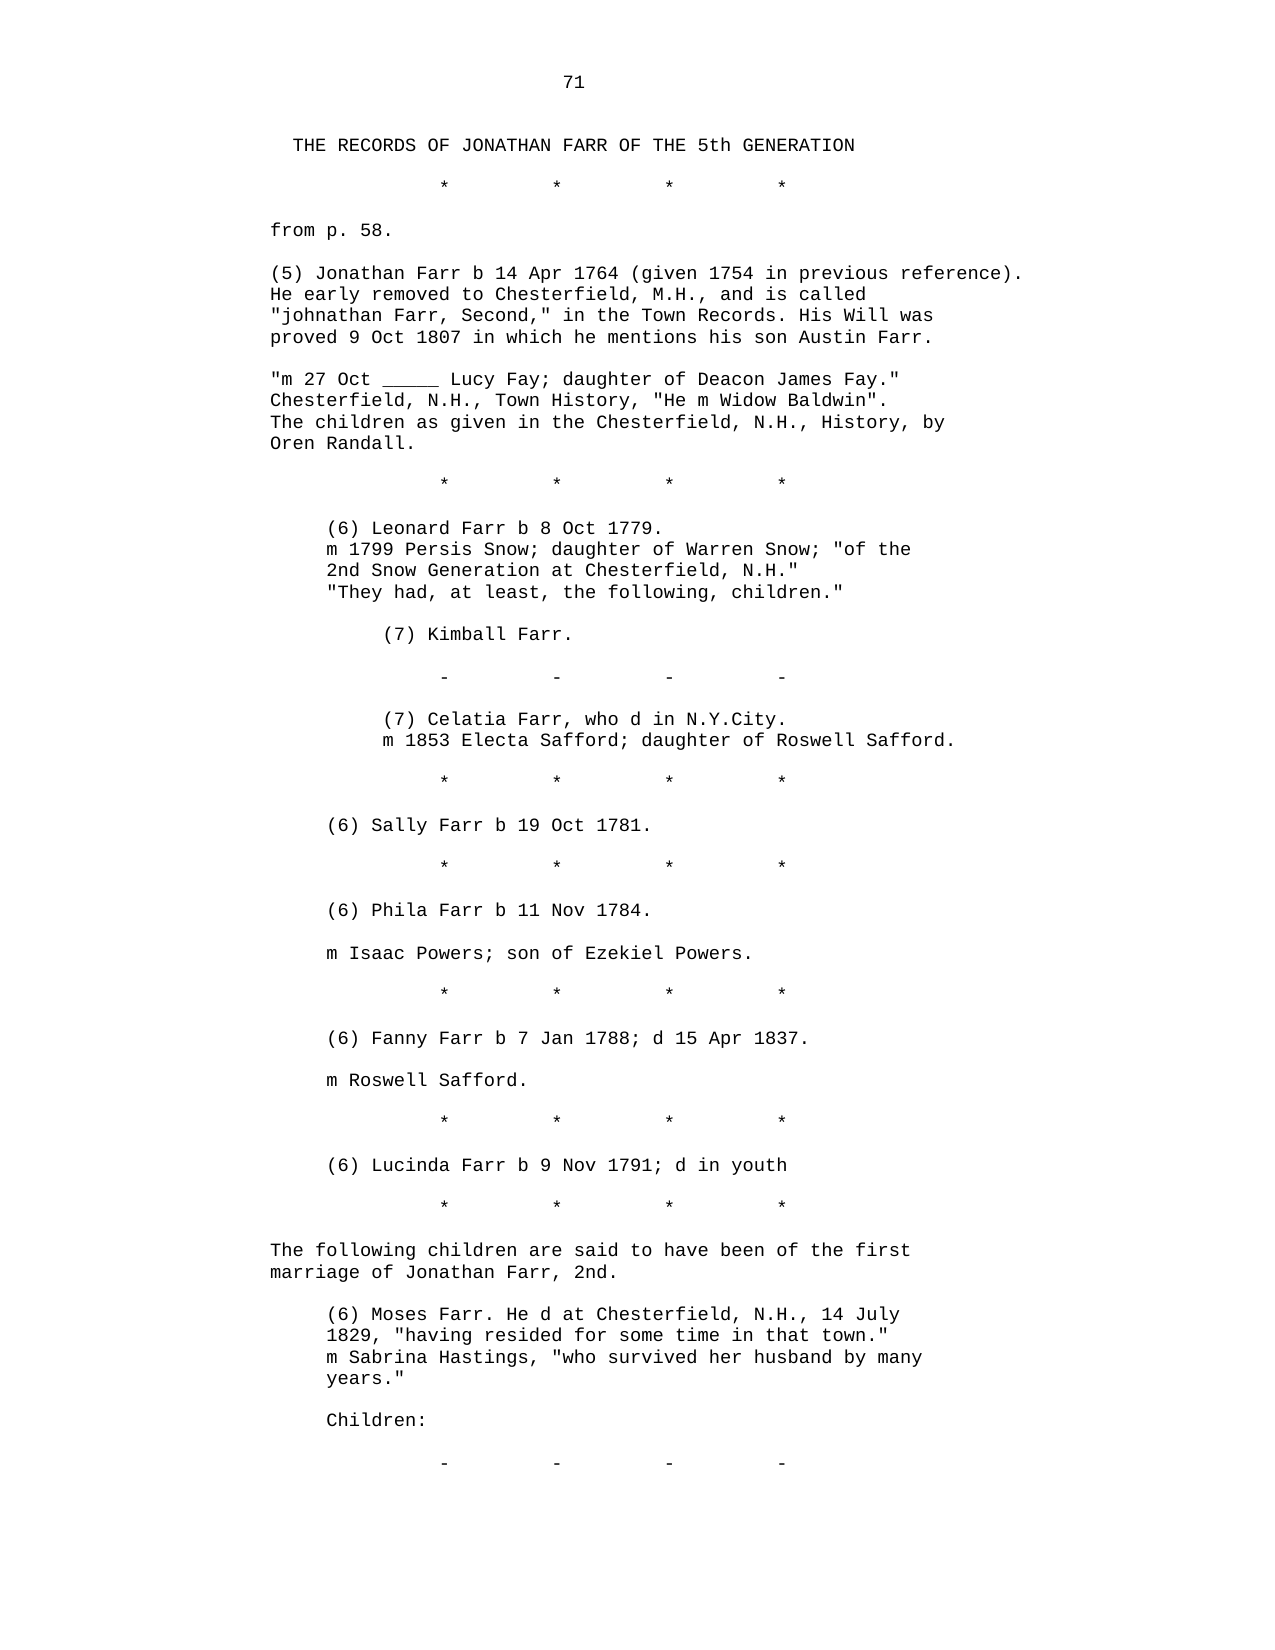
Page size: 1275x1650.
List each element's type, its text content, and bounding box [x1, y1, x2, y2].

text * * * * [225, 476, 1157, 497]
text m Sabrina Hastings, "who survived her husband by many [225, 1347, 1157, 1369]
text - - - - [225, 667, 1157, 689]
text m Roswell Safford. [225, 1071, 1157, 1092]
text Chesterfield, N.H., Town History, "He m Widow Baldwin". [225, 391, 1157, 412]
text m 1799 Persis Snow; daughter of Warren Snow; "of the [225, 540, 1157, 561]
text (5) Jonathan Farr b 14 Apr 1764 (given 1754 in previous reference). [225, 264, 1157, 285]
text (6) Phila Farr b 11 Nov 1784. [225, 901, 1157, 922]
text m Isaac Powers; son of Ezekiel Powers. [225, 944, 1157, 965]
text (6) Lucinda Farr b 9 Nov 1791; d in youth [225, 1156, 1157, 1177]
text (6) Fanny Farr b 7 Jan 1788; d 15 Apr 1837. [225, 1029, 1157, 1050]
text 2nd Snow Generation at Chesterfield, N.H." [225, 561, 1157, 582]
text * * * * [225, 1199, 1157, 1220]
text * * * * [225, 179, 1157, 200]
text He early removed to Chesterfield, M.H., and is called [225, 285, 1157, 306]
text "m 27 Oct _____ Lucy Fay; daughter of Deacon James Fay." [225, 370, 1157, 391]
text proved 9 Oct 1807 in which he mentions his son Austin Farr. [225, 327, 1157, 349]
text Oren Randall. [225, 434, 1157, 455]
text m 1853 Electa Safford; daughter of Roswell Safford. [225, 731, 1157, 752]
text * * * * [225, 1114, 1157, 1135]
text The children as given in the Chesterfield, N.H., History, by [225, 412, 1157, 434]
text "They had, at least, the following, children." [225, 582, 1157, 604]
text (7) Kimball Farr. [225, 625, 1157, 646]
text * * * * [225, 859, 1157, 880]
text (6) Leonard Farr b 8 Oct 1779. [225, 519, 1157, 540]
text * * * * [225, 774, 1157, 795]
text 71 [225, 72, 1157, 94]
text "johnathan Farr, Second," in the Town Records. His Will was [225, 306, 1157, 327]
text * * * * [225, 986, 1157, 1007]
text The following children are said to have been of the first [225, 1241, 1157, 1262]
text (7) Celatia Farr, who d in N.Y.City. [225, 710, 1157, 731]
text THE RECORDS OF JONATHAN FARR OF THE 5th GENERATION [225, 136, 1157, 157]
text (6) Sally Farr b 19 Oct 1781. [225, 816, 1157, 837]
text years." [225, 1369, 1157, 1390]
text Children: [225, 1411, 1157, 1432]
text (6) Moses Farr. He d at Chesterfield, N.H., 14 July [225, 1305, 1157, 1326]
text - - - - [225, 1454, 1157, 1475]
text from p. 58. [225, 221, 1157, 242]
text marriage of Jonathan Farr, 2nd. [225, 1262, 1157, 1284]
text 1829, "having resided for some time in that town." [225, 1326, 1157, 1347]
